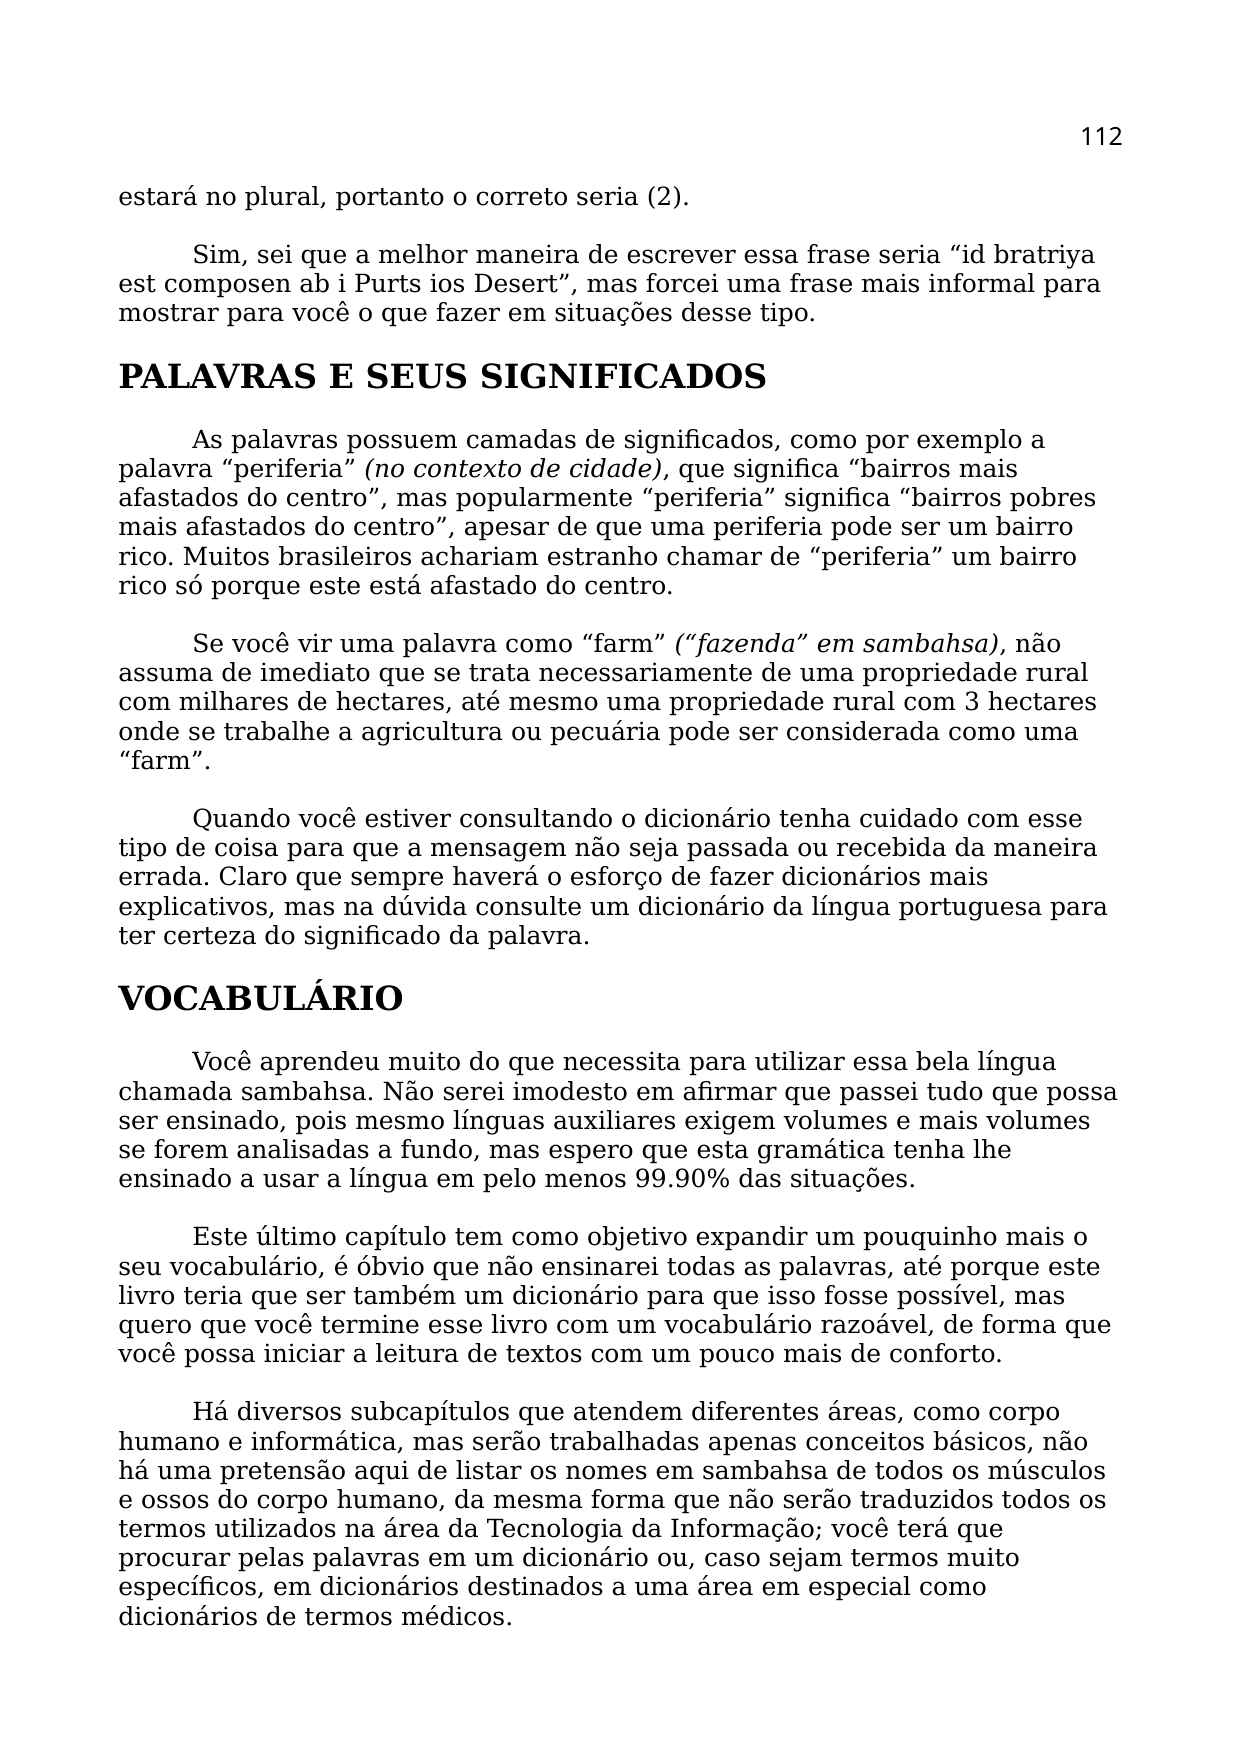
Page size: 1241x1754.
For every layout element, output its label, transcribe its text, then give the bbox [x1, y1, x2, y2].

text Se você vir uma palavra como “farm” (“fazenda” em sambahsa), não assuma de imediato que se trata necessariamente de uma propriedade rural com milhares de hectares, até mesmo uma propriedade rural com 3 hectares onde se trabalhe a agricultura ou pecuária pode ser considerada como uma “farm”. [118, 629, 1123, 775]
text As palavras possuem camadas de significados, como por exemplo a palavra “periferia” (no contexto de cidade), que significa “bairros mais afastados do centro”, mas popularmente “periferia” significa “bairros pobres mais afastados do centro”, apesar de que uma periferia pode ser um bairro rico. Muitos brasileiros achariam estranho chamar de “periferia” um bairro rico só porque este está afastado do centro. [118, 425, 1123, 600]
text Este último capítulo tem como objetivo expandir um pouquinho mais o seu vocabulário, é óbvio que não ensinarei todas as palavras, até porque este livro teria que ser também um dicionário para que isso fosse possível, mas quero que você termine esse livro com um vocabulário razoável, de forma que você possa iniciar a leitura de textos com um pouco mais de conforto. [118, 1222, 1123, 1368]
subtitle VOCABULÁRIO [118, 979, 1123, 1018]
text Sim, sei que a melhor maneira de escrever essa frase seria “id bratriya est composen ab i Purts ios Desert”, mas forcei uma frase mais informal para mostrar para você o que fazer em situações desse tipo. [118, 240, 1123, 327]
text Há diversos subcapítulos que atendem diferentes áreas, como corpo humano e informática, mas serão trabalhadas apenas conceitos básicos, não há uma pretensão aqui de listar os nomes em sambahsa de todos os músculos e ossos do corpo humano, da mesma forma que não serão traduzidos todos os termos utilizados na área da Tecnologia da Informação; você terá que procurar pelas palavras em um dicionário ou, caso sejam termos muito específicos, em dicionários destinados a uma área em especial como dicionários de termos médicos. [118, 1397, 1123, 1631]
subtitle PALAVRAS E SEUS SIGNIFICADOS [118, 357, 1123, 396]
text Quando você estiver consultando o dicionário tenha cuidado com esse tipo de coisa para que a mensagem não seja passada ou recebida da maneira errada. Claro que sempre haverá o esforço de fazer dicionários mais explicativos, mas na dúvida consulte um dicionário da língua portuguesa para ter certeza do significado da palavra. [118, 804, 1123, 950]
text estará no plural, portanto o correto seria (2). [118, 182, 1123, 211]
text Você aprendeu muito do que necessita para utilizar essa bela língua chamada sambahsa. Não serei imodesto em afirmar que passei tudo que possa ser ensinado, pois mesmo línguas auxiliares exigem volumes e mais volumes se forem analisadas a fundo, mas espero que esta gramática tenha lhe ensinado a usar a língua em pelo menos 99.90% das situações. [118, 1047, 1123, 1193]
